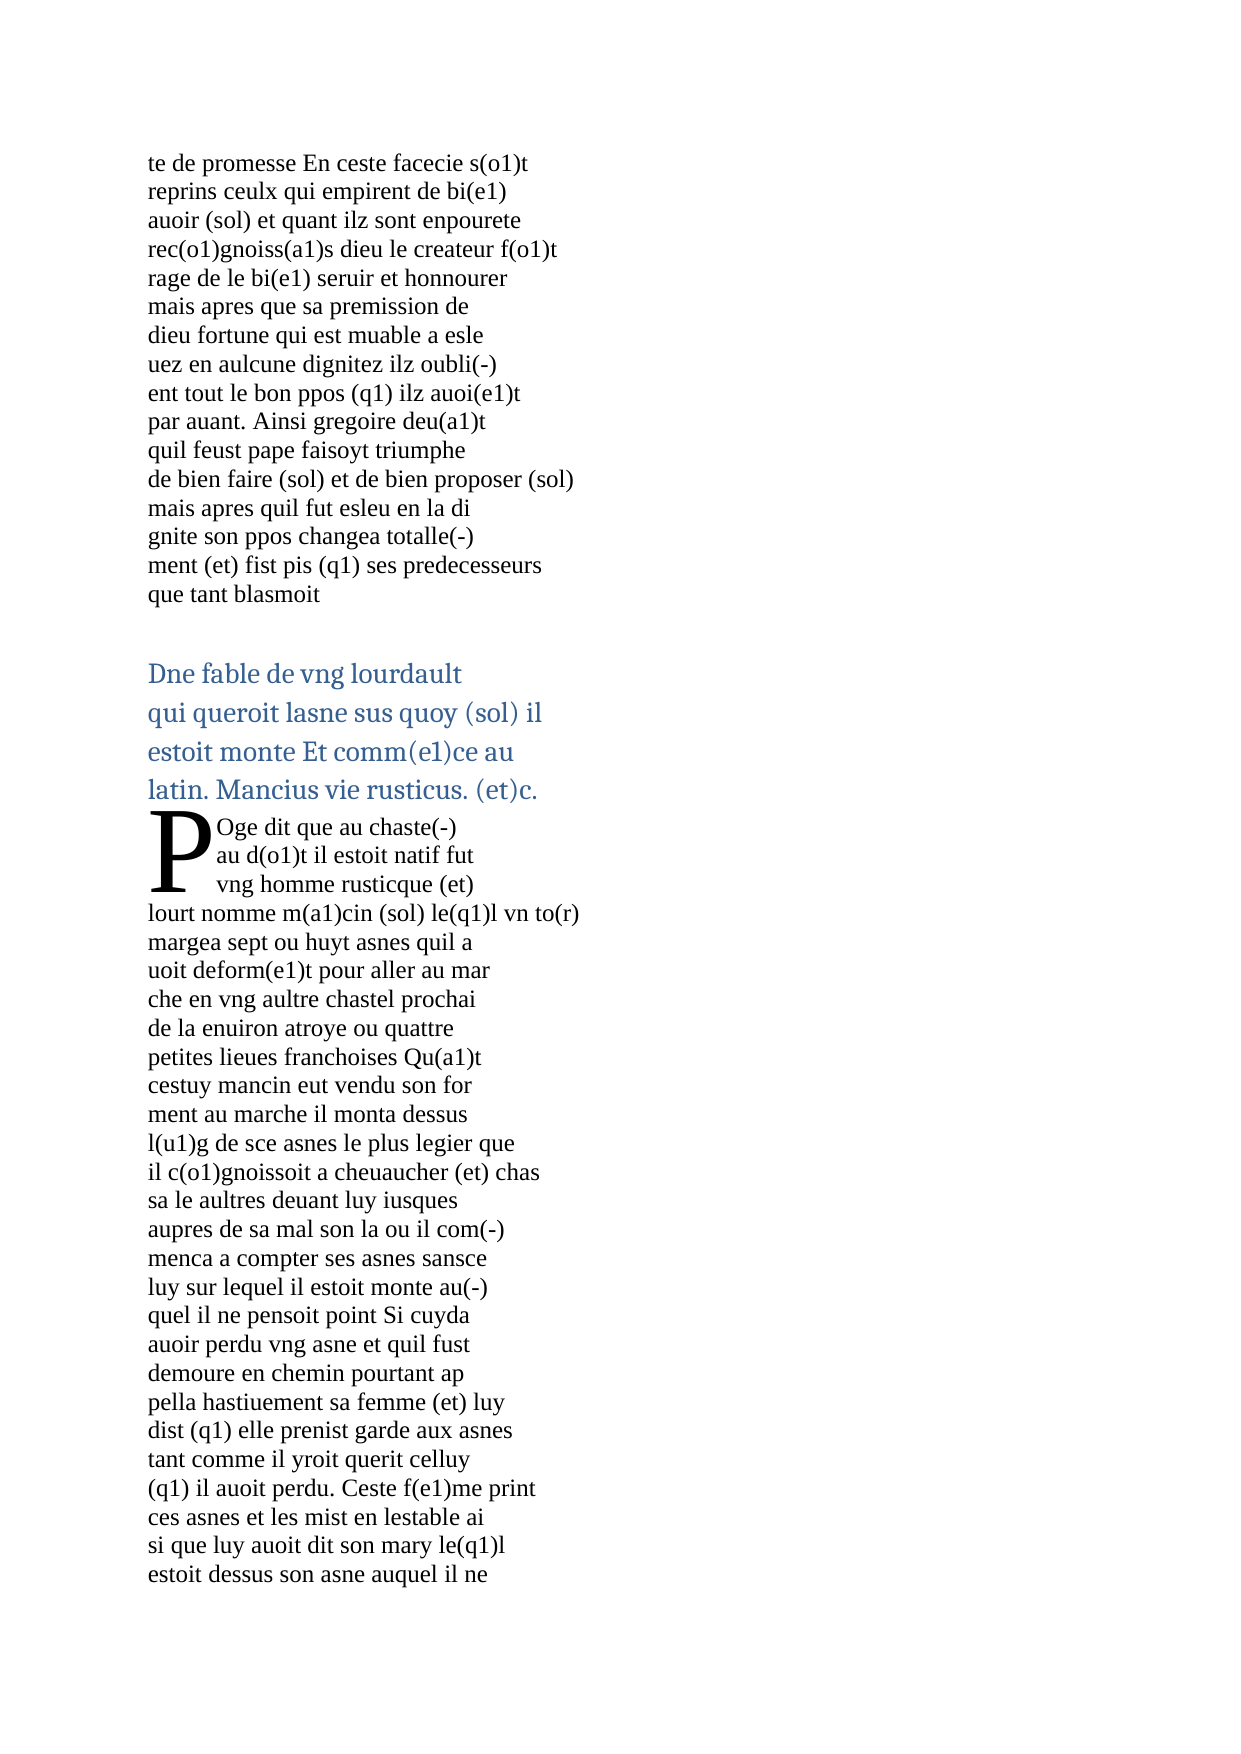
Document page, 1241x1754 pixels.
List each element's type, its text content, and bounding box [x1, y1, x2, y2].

text POge dit que au chaste(-) au d(o1)t il estoit natif fut vng homme rusticque (et) lourt nomme m(a1)cin (sol) le(q1)l vn to(r) margea sept ou huyt asnes quil a uoit deform(e1)t pour aller au mar che en vng aultre chastel prochai de la enuiron atroye ou quattre petites lieues franchoises Qu(a1)t cestuy mancin eut vendu son for ment au marche il monta dessus l(u1)g de sce asnes le plus legier que il c(o1)gnoissoit a cheuaucher (et) chas sa le aultres deuant luy iusques aupres de sa mal son la ou il com(-) menca a compter ses asnes sansce luy sur lequel il estoit monte au(-) quel il ne pensoit point Si cuyda auoir perdu vng asne et quil fust demoure en chemin pourtant ap pella hastiuement sa femme (et) luy dist (q1) elle prenist garde aux asnes tant comme il yroit querit celluy (q1) il auoit perdu. Ceste f(e1)me print ces asnes et les mist en lestable ai si que luy auoit dit son mary le(q1)l estoit dessus son asne auquel il ne [148, 812, 1093, 1588]
text te de promesse En ceste facecie s(o1)t reprins ceulx qui empirent de bi(e1) auoir (sol) et quant ilz sont enpourete rec(o1)gnoiss(a1)s dieu le createur f(o1)t rage de le bi(e1) seruir et honnourer mais apres que sa premission de dieu fortune qui est muable a esle uez en aulcune dignitez ilz oubli(-) ent tout le bon ppos (q1) ilz auoi(e1)t par auant. Ainsi gregoire deu(a1)t quil feust pape faisoyt triumphe de bien faire (sol) et de bien proposer (sol) mais apres quil fut esleu en la di gnite son ppos changea totalle(-) ment (et) fist pis (q1) ses predecesseurs que tant blasmoit [148, 148, 1093, 608]
subtitle Dne fable de vng lourdault qui queroit lasne sus quoy (sol) il estoit monte Et comm(e1)ce au latin. Mancius vie rusticus. (et)c. [148, 658, 1093, 807]
